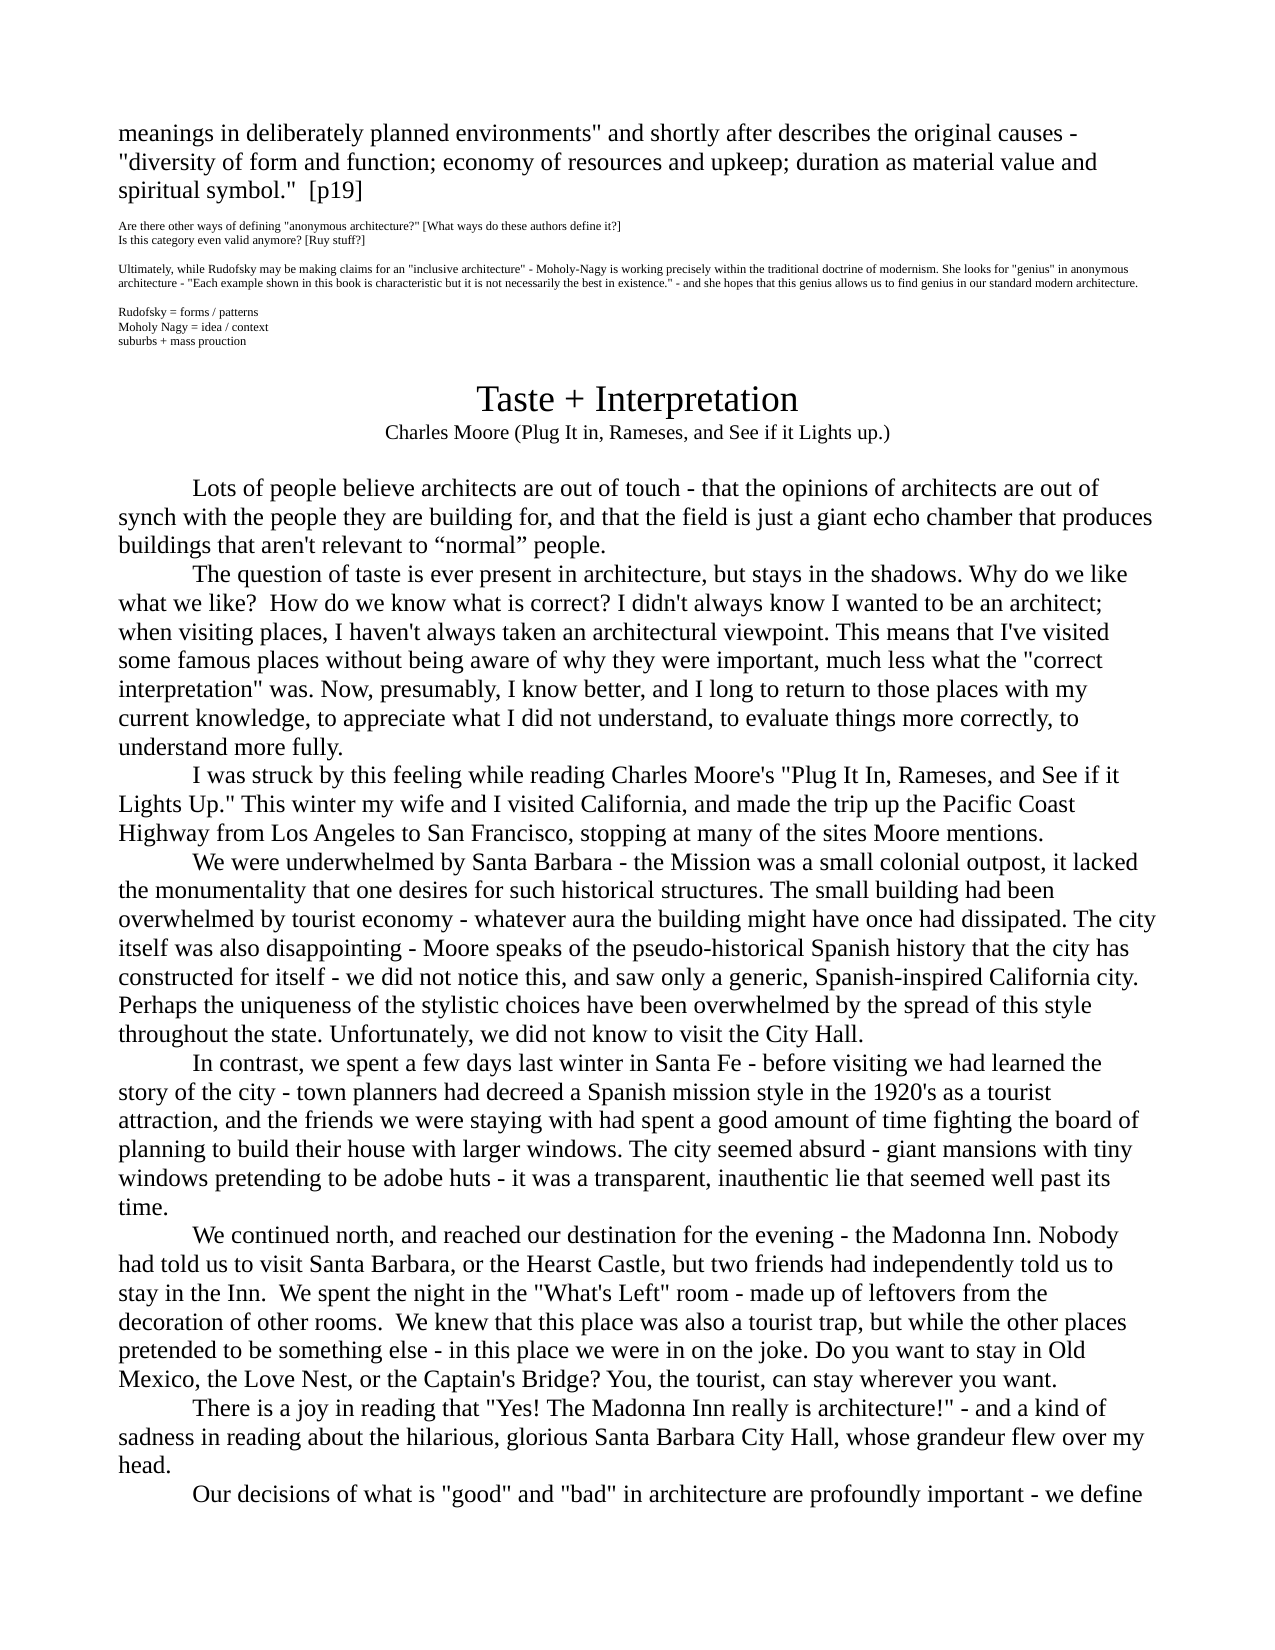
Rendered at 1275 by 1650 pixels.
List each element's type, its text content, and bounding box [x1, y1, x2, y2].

text Our decisions of what is "good" and "bad" in architecture are profoundly important - we define [118, 1479, 1157, 1508]
text We were underwhelmed by Santa Barbara - the Mission was a small colonial outpost, it lacked the monumentality that one desires for such historical structures. The small building had been overwhelmed by tourist economy - whatever aura the building might have once had dissipated. The city itself was also disappointing - Moore speaks of the pseudo-historical Spanish history that the city has constructed for itself - we did not notice this, and saw only a generic, Spanish-inspired California city. Perhaps the uniqueness of the stylistic choices have been overwhelmed by the spread of this style throughout the state. Unfortunately, we did not know to visit the City Hall. [118, 847, 1157, 1048]
text Are there other ways of defining "anonymous architecture?" [What ways do these authors define it?] [118, 219, 1157, 233]
text We continued north, and reached our destination for the evening - the Madonna Inn. Nobody had told us to visit Santa Barbara, or the Hearst Castle, but two friends had independently told us to stay in the Inn. We spent the night in the "What's Left" room - made up of leftovers from the decoration of other rooms. We knew that this place was also a tourist trap, but while the other places pretended to be something else - in this place we were in on the joke. Do you want to stay in Old Mexico, the Love Nest, or the Captain's Bridge? You, the tourist, can stay wherever you want. [118, 1220, 1157, 1393]
text meanings in deliberately planned environments" and shortly after describes the original causes - "diversity of form and function; economy of resources and upkeep; duration as material value and spiritual symbol." [p19] [118, 118, 1157, 204]
text Charles Moore (Plug It in, Rameses, and See if it Lights up.) [118, 420, 1157, 444]
text Rudofsky = forms / patterns [118, 305, 1157, 319]
text I was struck by this feeling while reading Charles Moore's "Plug It In, Rameses, and See if it Lights Up." This winter my wife and I visited California, and made the trip up the Pacific Coast Highway from Los Angeles to San Francisco, stopping at many of the sites Moore mentions. [118, 760, 1157, 847]
text suburbs + mass prouction [118, 334, 1157, 348]
text Is this category even valid anymore? [Ruy stuff?] [118, 233, 1157, 247]
text Lots of people believe architects are out of touch - that the opinions of architects are out of synch with the people they are building for, and that the field is just a giant echo chamber that produces buildings that aren't relevant to “normal” people. [118, 473, 1157, 559]
text Ultimately, while Rudofsky may be making claims for an "inclusive architecture" - Moholy-Nagy is working precisely within the traditional doctrine of modernism. She looks for "genius" in anonymous architecture - "Each example shown in this book is characteristic but it is not necessarily the best in existence." - and she hopes that this genius allows us to find genius in our standard modern architecture. [118, 262, 1157, 291]
text Taste + Interpretation [118, 377, 1157, 420]
text In contrast, we spent a few days last winter in Santa Fe - before visiting we had learned the story of the city - town planners had decreed a Spanish mission style in the 1920's as a tourist attraction, and the friends we were staying with had spent a good amount of time fighting the board of planning to build their house with larger windows. The city seemed absurd - giant mansions with tiny windows pretending to be adobe huts - it was a transparent, inauthentic lie that seemed well past its time. [118, 1048, 1157, 1220]
text Moholy Nagy = idea / context [118, 319, 1157, 334]
text The question of taste is ever present in architecture, but stays in the shadows. Why do we like what we like? How do we know what is correct? I didn't always know I wanted to be an architect; when visiting places, I haven't always taken an architectural viewpoint. This means that I've visited some famous places without being aware of why they were important, much less what the "correct interpretation" was. Now, presumably, I know better, and I long to return to those places with my current knowledge, to appreciate what I did not understand, to evaluate things more correctly, to understand more fully. [118, 559, 1157, 760]
text There is a joy in reading that "Yes! The Madonna Inn really is architecture!" - and a kind of sadness in reading about the hilarious, glorious Santa Barbara City Hall, whose grandeur flew over my head. [118, 1393, 1157, 1479]
